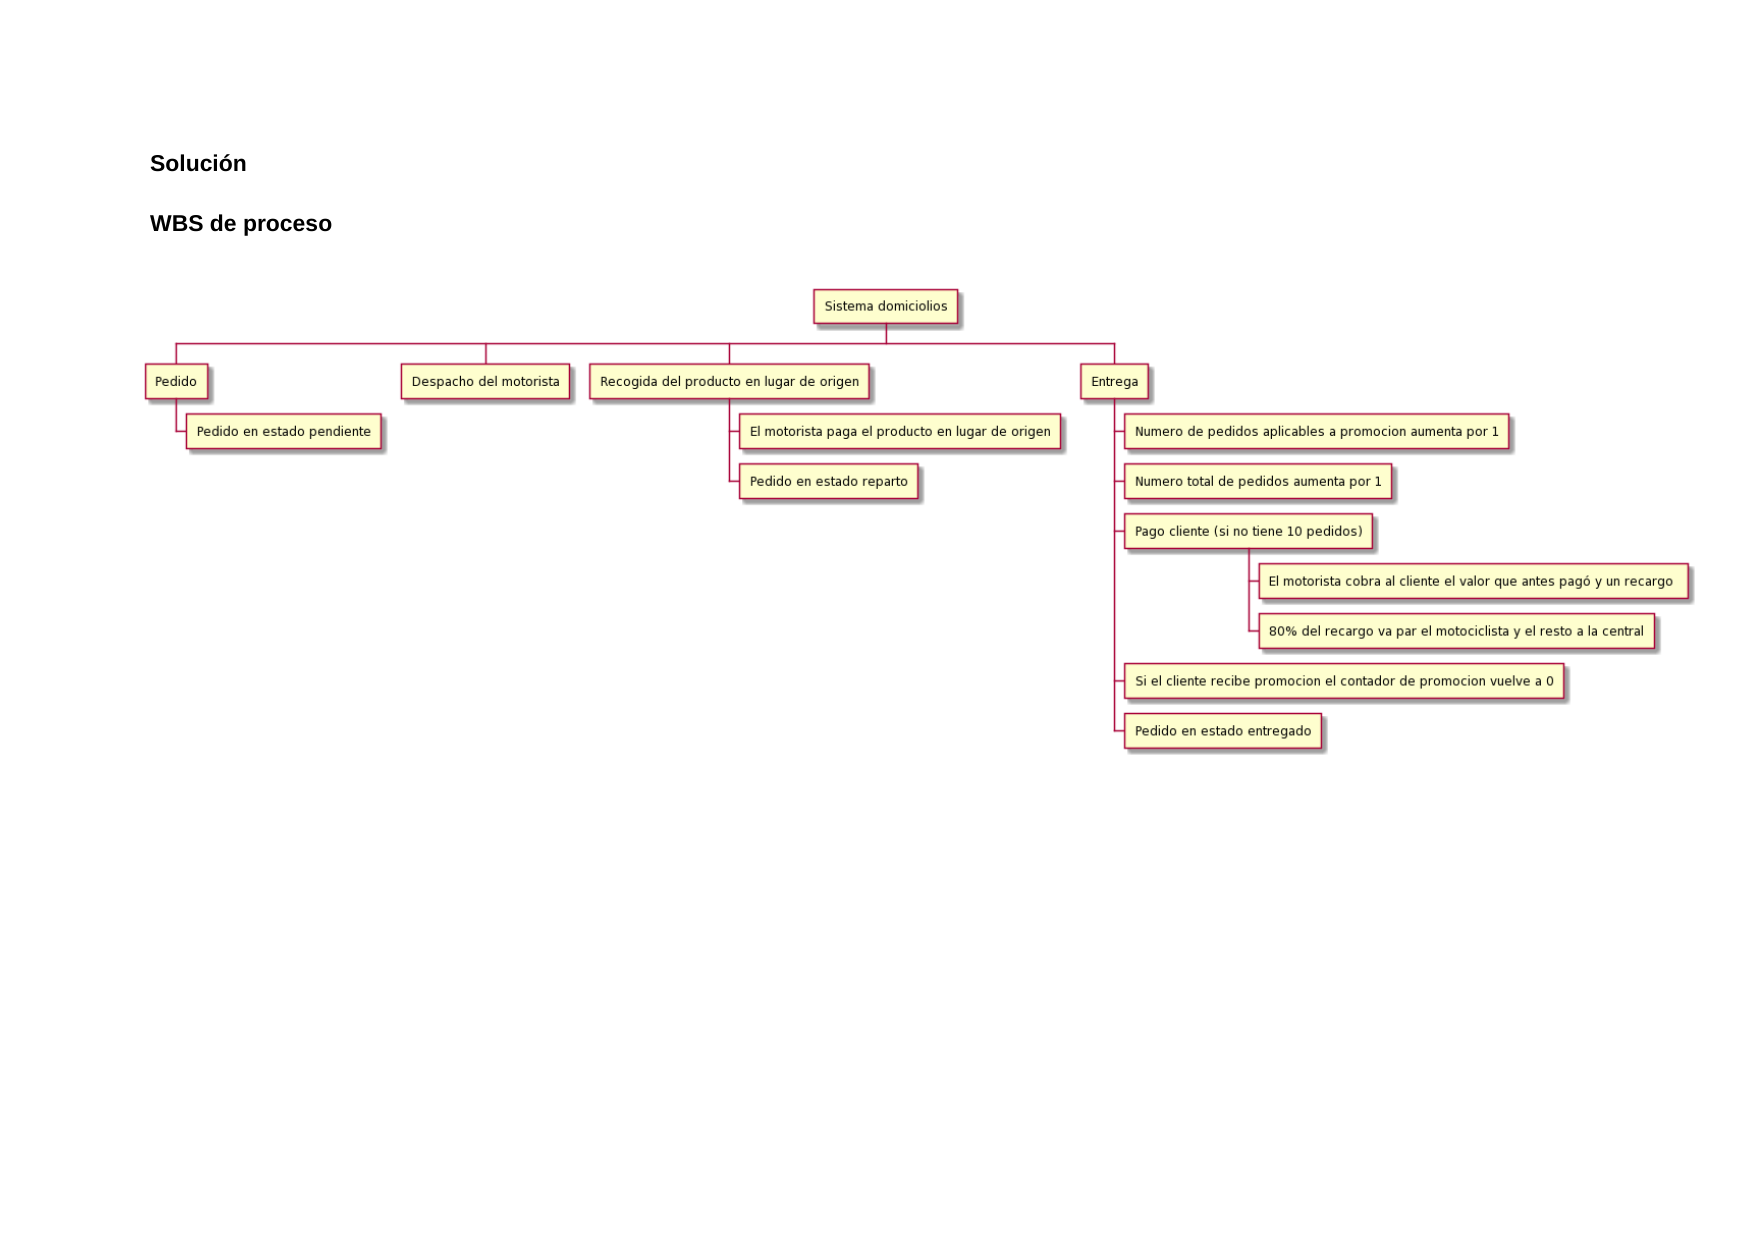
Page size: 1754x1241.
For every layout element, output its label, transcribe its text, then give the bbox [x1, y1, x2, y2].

picture [135, 279, 1705, 766]
text WBS de proceso [150, 210, 1603, 237]
text Solución [150, 150, 1603, 176]
